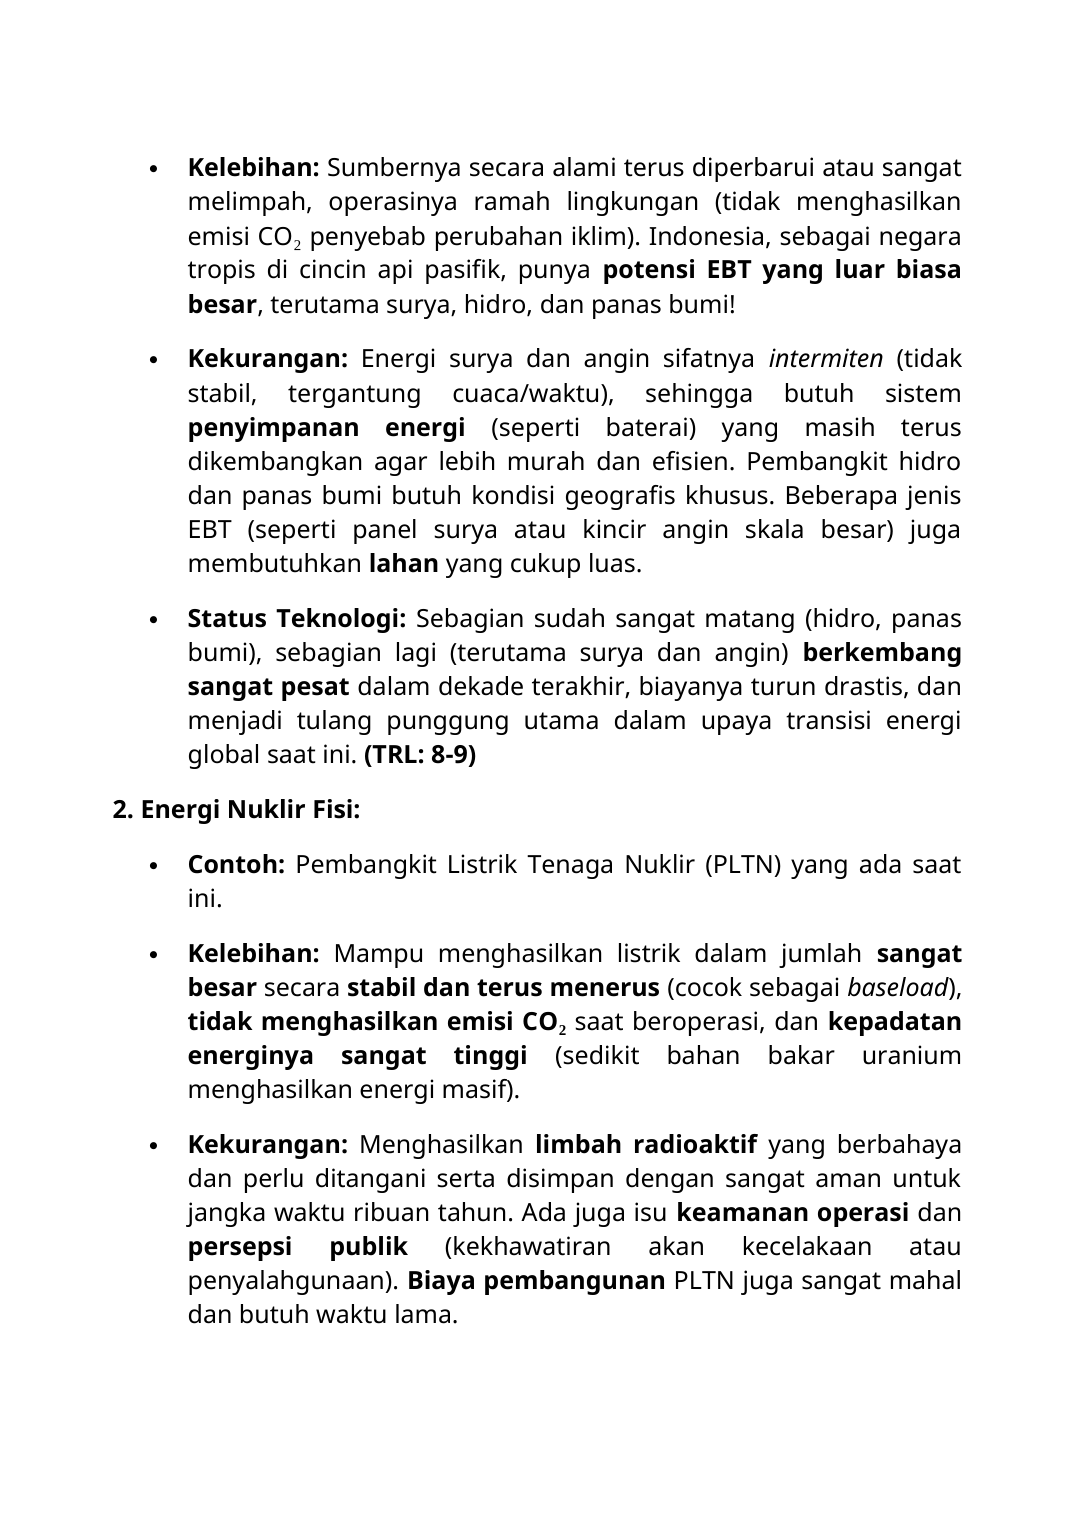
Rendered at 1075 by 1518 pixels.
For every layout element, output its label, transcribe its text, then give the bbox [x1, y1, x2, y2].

list Status Teknologi: Sebagian sudah sangat matang (hidro, panas bumi), sebagian lagi (terutama surya dan angin) berkembang sangat pesat dalam dekade terakhir, biayanya turun drastis, dan menjadi tulang punggung utama dalam upaya transisi energi global saat ini. (TRL: 8-9) [150, 600, 962, 771]
list Contoh: Pembangkit Listrik Tenaga Nuklir (PLTN) yang ada saat ini. [150, 846, 962, 914]
list Kekurangan: Menghasilkan limbah radioaktif yang berbahaya dan perlu ditangani serta disimpan dengan sangat aman untuk jangka waktu ribuan tahun. Ada juga isu keamanan operasi dan persepsi publik (kekhawatiran akan kecelakaan atau penyalahgunaan). Biaya pembangunan PLTN juga sangat mahal dan butuh waktu lama. [150, 1127, 962, 1331]
list Kelebihan: Sumbernya secara alami terus diperbarui atau sangat melimpah, operasinya ramah lingkungan (tidak menghasilkan emisi CO₂ penyebab perubahan iklim). Indonesia, sebagai negara tropis di cincin api pasifik, punya potensi EBT yang luar biasa besar, terutama surya, hidro, dan panas bumi! [150, 150, 962, 320]
text 2. Energi Nuklir Fisi: [112, 792, 962, 826]
list Kekurangan: Energi surya dan angin sifatnya intermiten (tidak stabil, tergantung cuaca/waktu), sehingga butuh sistem penyimpanan energi (seperti baterai) yang masih terus dikembangkan agar lebih murah dan efisien. Pembangkit hidro dan panas bumi butuh kondisi geografis khusus. Beberapa jenis EBT (seperti panel surya atau kincir angin skala besar) juga membutuhkan lahan yang cukup luas. [150, 341, 962, 579]
list Kelebihan: Mampu menghasilkan listrik dalam jumlah sangat besar secara stabil dan terus menerus (cocok sebagai baseload), tidak menghasilkan emisi CO₂ saat beroperasi, dan kepadatan energinya sangat tinggi (sedikit bahan bakar uranium menghasilkan energi masif). [150, 935, 962, 1106]
